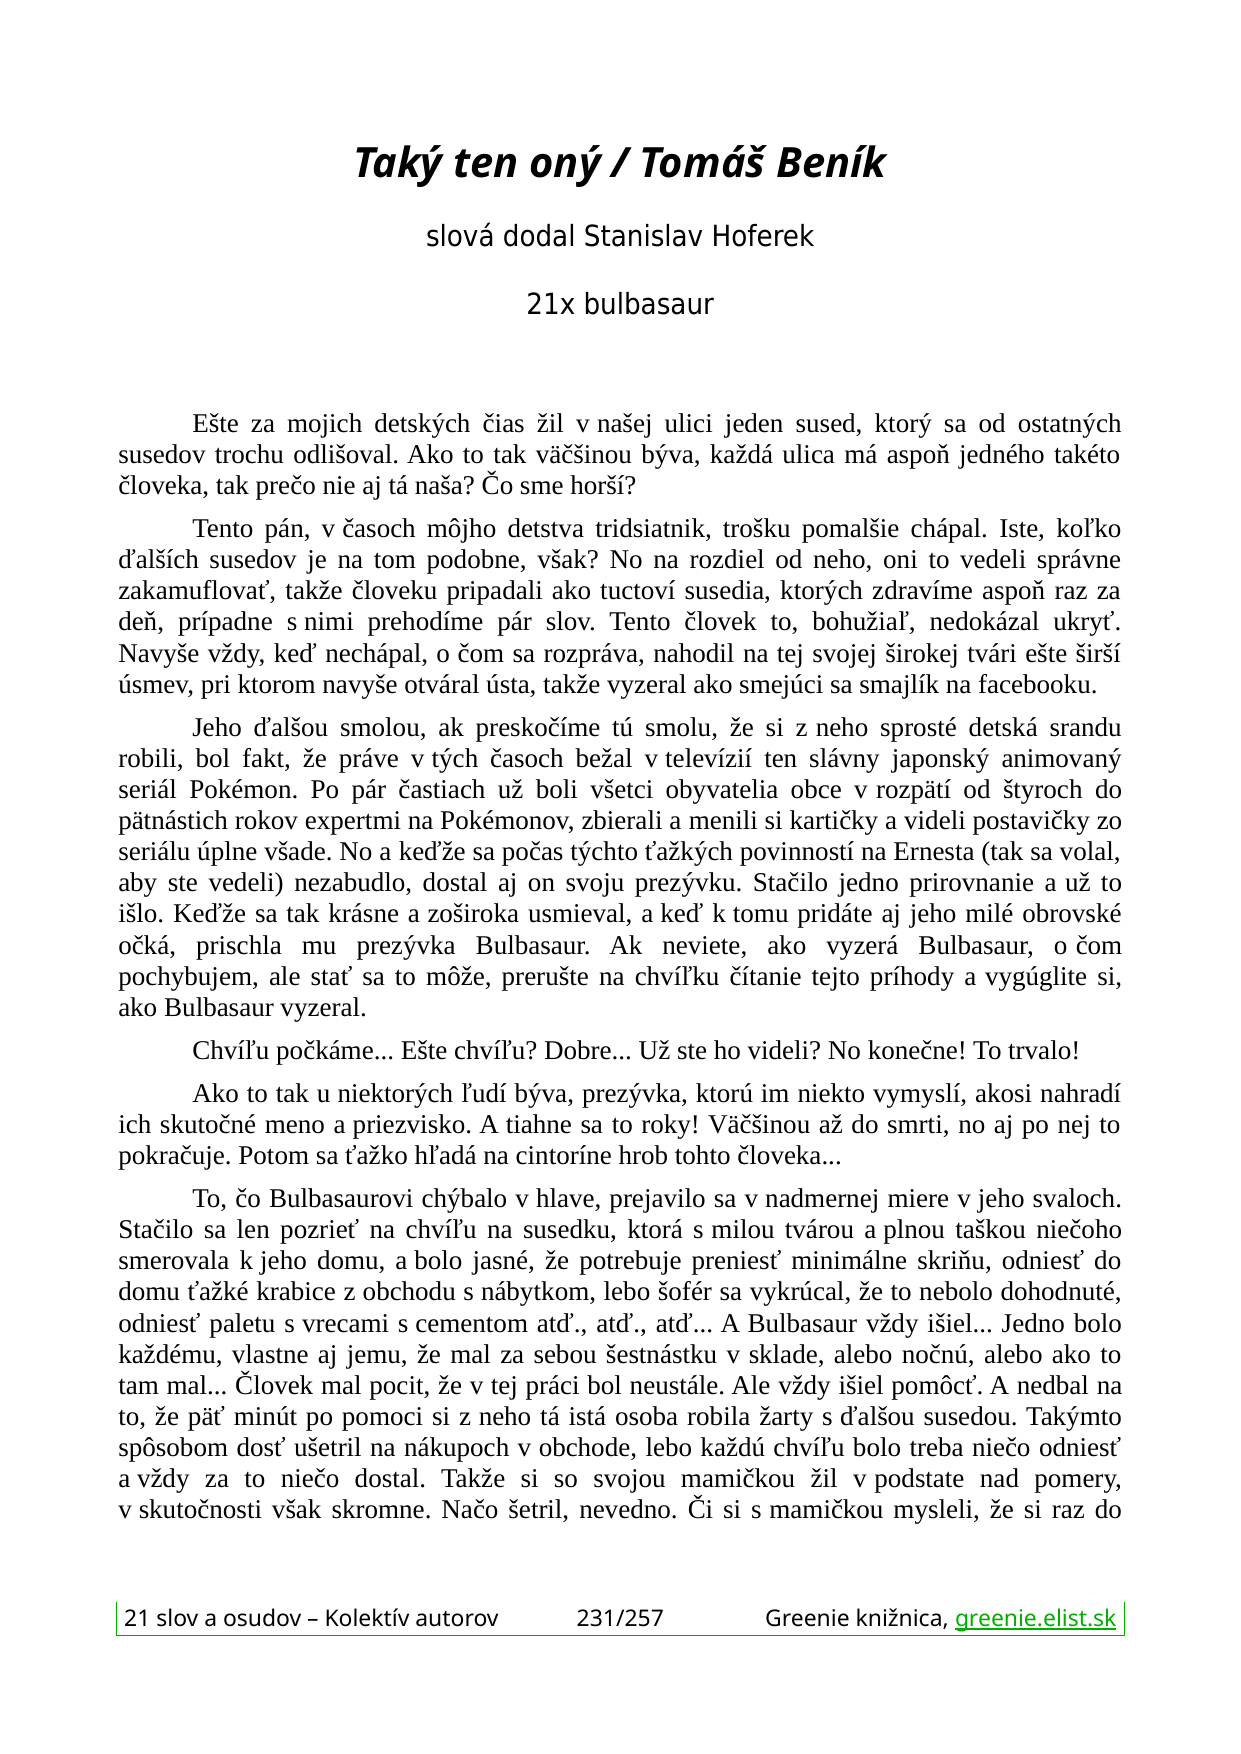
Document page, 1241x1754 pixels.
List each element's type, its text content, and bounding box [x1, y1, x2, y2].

text 21x bulbasaur [118, 287, 1122, 321]
text To, čo Bulbasaurovi chýbalo v hlave, prejavilo sa v nadmernej miere v jeho svaloch. Stačilo sa len pozrieť na chvíľu na susedku, ktorá s milou tvárou a plnou taškou niečoho smerovala k jeho domu, a bolo jasné, že potrebuje preniesť minimálne skriňu, odniesť do domu ťažké krabice z obchodu s nábytkom, lebo šofér sa vykrúcal, že to nebolo dohodnuté, odniesť paletu s vrecami s cementom atď., atď., atď... A Bulbasaur vždy išiel... Jedno bolo každému, vlastne aj jemu, že mal za sebou šestnástku v sklade, alebo nočnú, alebo ako to tam mal... Človek mal pocit, že v tej práci bol neustále. Ale vždy išiel pomôcť. A nedbal na to, že päť minút po pomoci si z neho tá istá osoba robila žarty s ďalšou susedou. Takýmto spôsobom dosť ušetril na nákupoch v obchode, lebo každú chvíľu bolo treba niečo odniesť a vždy za to niečo dostal. Takže si so svojou mamičkou žil v podstate nad pomery, v skutočnosti však skromne. Načo šetril, nevedno. Či si s mamičkou mysleli, že si raz do [118, 1182, 1122, 1525]
text Ešte za mojich detských čias žil v našej ulici jeden sused, ktorý sa od ostatných susedov trochu odlišoval. Ako to tak väčšinou býva, každá ulica má aspoň jedného takéto človeka, tak prečo nie aj tá naša? Čo sme horší? [118, 407, 1122, 500]
subtitle Taký ten oný / Tomáš Beník [118, 133, 1122, 190]
text Jeho ďalšou smolou, ak preskočíme tú smolu, že si z neho sprosté detská srandu robili, bol fakt, že práve v tých časoch bežal v televízií ten slávny japonský animovaný seriál Pokémon. Po pár častiach už boli všetci obyvatelia obce v rozpätí od štyroch do pätnástich rokov expertmi na Pokémonov, zbierali a menili si kartičky a videli postavičky zo seriálu úplne všade. No a keďže sa počas týchto ťažkých povinností na Ernesta (tak sa volal, aby ste vedeli) nezabudlo, dostal aj on svoju prezývku. Stačilo jedno prirovnanie a už to išlo. Keďže sa tak krásne a zoširoka usmieval, a keď k tomu pridáte aj jeho milé obrovské očká, prischla mu prezývka Bulbasaur. Ak neviete, ako vyzerá Bulbasaur, o čom pochybujem, ale stať sa to môže, prerušte na chvíľku čítanie tejto príhody a vygúglite si, ako Bulbasaur vyzeral. [118, 711, 1122, 1022]
text slová dodal Stanislav Hoferek [118, 219, 1122, 253]
text Tento pán, v časoch môjho detstva tridsiatnik, trošku pomalšie chápal. Iste, koľko ďalších susedov je na tom podobne, však? No na rozdiel od neho, oni to vedeli správne zakamuflovať, takže človeku pripadali ako tuctoví susedia, ktorých zdravíme aspoň raz za deň, prípadne s nimi prehodíme pár slov. Tento človek to, bohužiaľ, nedokázal ukryť. Navyše vždy, keď nechápal, o čom sa rozpráva, nahodil na tej svojej širokej tvári ešte širší úsmev, pri ktorom navyše otváral ústa, takže vyzeral ako smejúci sa smajlík na facebooku. [118, 512, 1122, 699]
text Chvíľu počkáme... Ešte chvíľu? Dobre... Už ste ho videli? No konečne! To trvalo! [118, 1034, 1122, 1065]
text Ako to tak u niektorých ľudí býva, prezývka, ktorú im niekto vymyslí, akosi nahradí ich skutočné meno a priezvisko. A tiahne sa to roky! Väčšinou až do smrti, no aj po nej to pokračuje. Potom sa ťažko hľadá na cintoríne hrob tohto človeka... [118, 1077, 1122, 1170]
